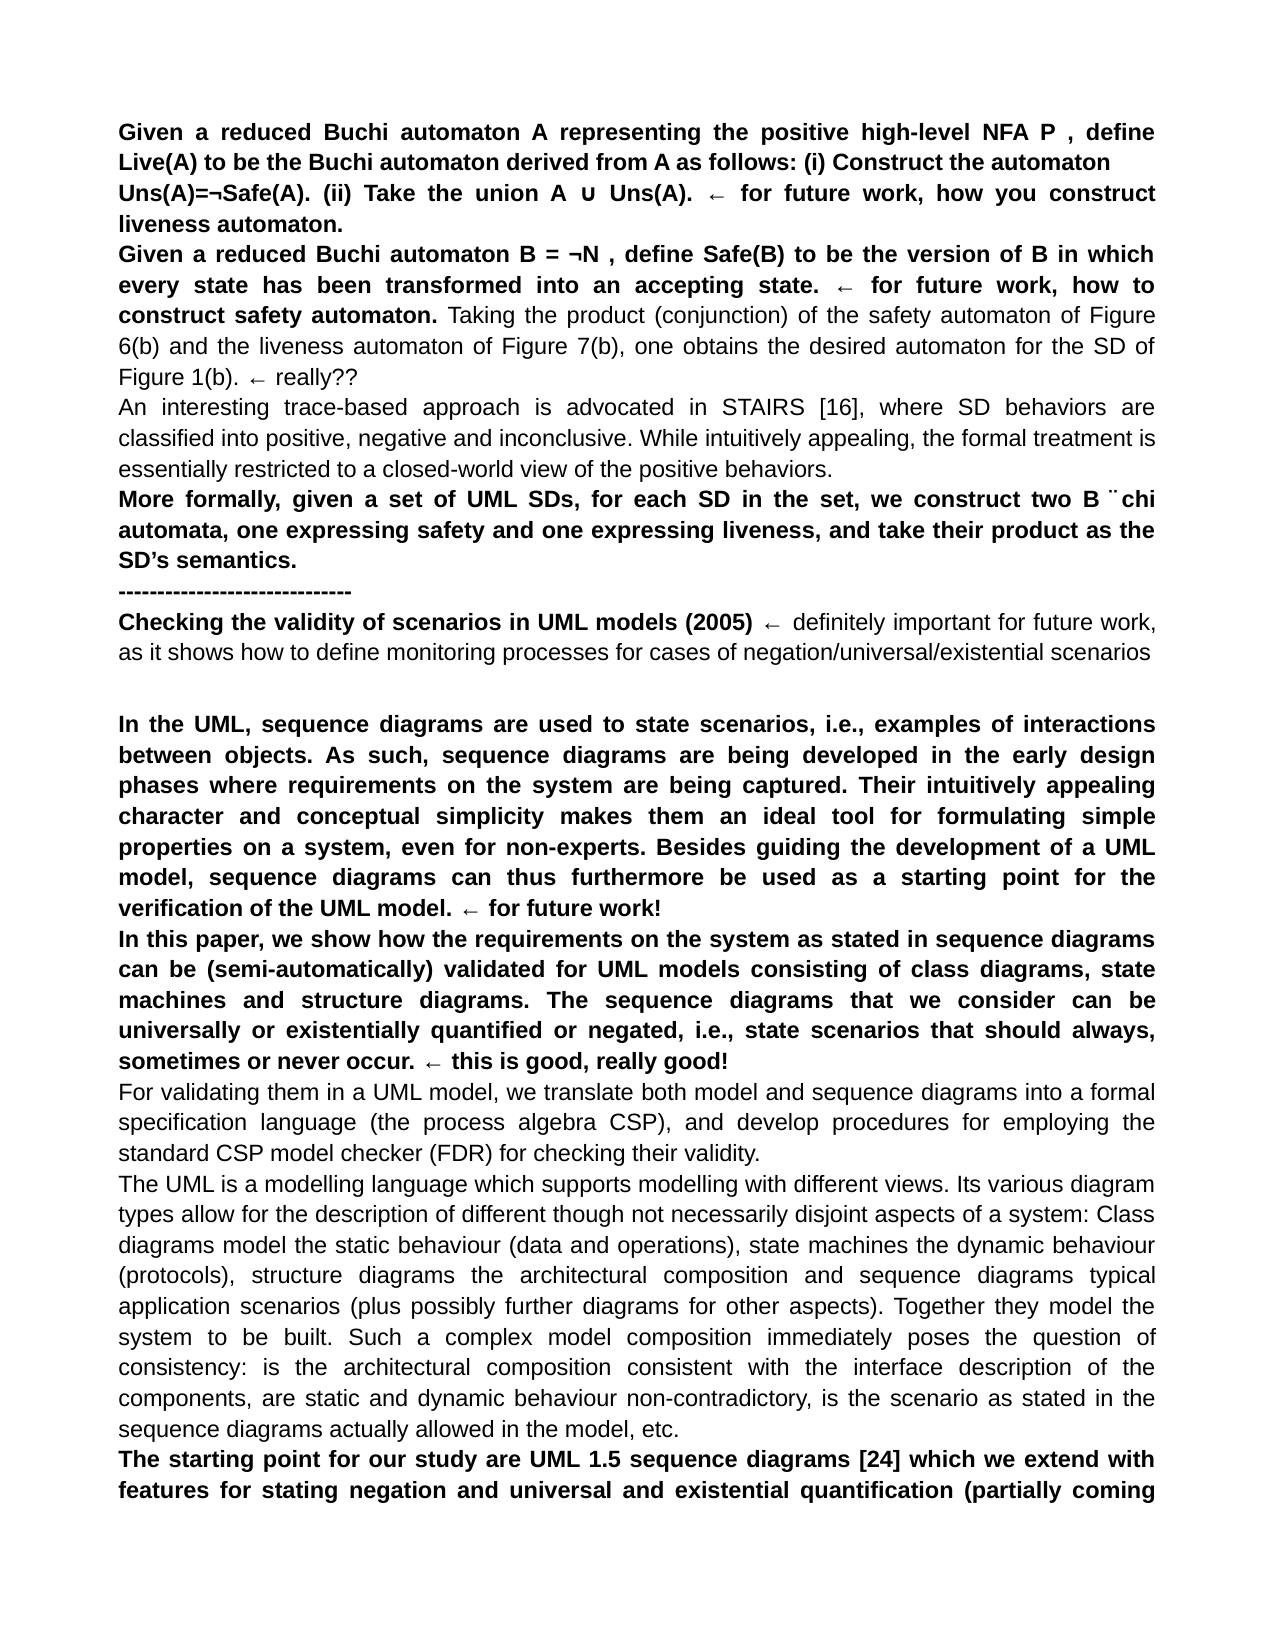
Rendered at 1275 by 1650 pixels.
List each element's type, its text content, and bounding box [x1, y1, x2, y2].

text The UML is a modelling language which supports modelling with different views. Its various diagram types allow for the description of different though not necessarily disjoint aspects of a system: Class diagrams model the static behaviour (data and operations), state machines the dynamic behaviour (protocols), structure diagrams the architectural composition and sequence diagrams typical application scenarios (plus possibly further diagrams for other aspects). Together they model the system to be built. Such a complex model composition immediately poses the question of consistency: is the architectural composition consistent with the interface description of the components, are static and dynamic behaviour non-contradictory, is the scenario as stated in the sequence diagrams actually allowed in the model, etc. [118, 1170, 1157, 1442]
text In the UML, sequence diagrams are used to state scenarios, i.e., examples of interactions between objects. As such, sequence diagrams are being developed in the early design phases where requirements on the system are being captured. Their intuitively appealing character and conceptual simplicity makes them an ideal tool for formulating simple properties on a system, even for non-experts. Besides guiding the development of a UML model, sequence diagrams can thus furthermore be used as a starting point for the verification of the UML model. ← for future work! [118, 711, 1157, 921]
text In this paper, we show how the requirements on the system as stated in sequence diagrams can be (semi-automatically) validated for UML models consisting of class diagrams, state machines and structure diagrams. The sequence diagrams that we consider can be universally or existentially quantified or negated, i.e., state scenarios that should always, sometimes or never occur. ← this is good, really good! [118, 925, 1157, 1074]
text Given a reduced Buchi automaton B = ¬N , define Safe(B) to be the version of B in which every state has been transformed into an accepting state. ← for future work, how to construct safety automaton. Taking the product (conjunction) of the safety automaton of Figure 6(b) and the liveness automaton of Figure 7(b), one obtains the desired automaton for the SD of Figure 1(b). ← really?? [118, 241, 1157, 390]
text Checking the validity of scenarios in UML models (2005) ← definitely important for future work, as it shows how to define monitoring processes for cases of negation/universal/existential scenarios [118, 608, 1157, 666]
text Uns(A)=¬Safe(A). (ii) Take the union A ∪ Uns(A). ← for future work, how you construct liveness automaton. [118, 179, 1157, 237]
text Given a reduced Buchi automaton A representing the positive high-level NFA P , define Live(A) to be the Buchi automaton derived from A as follows: (i) Construct the automaton [118, 118, 1157, 176]
text The starting point for our study are UML 1.5 sequence diagrams [24] which we extend with features for stating negation and universal and existential quantification (partially coming [118, 1446, 1157, 1503]
text An interesting trace-based approach is advocated in STAIRS [16], where SD behaviors are classified into positive, negative and inconclusive. While intuitively appealing, the formal treatment is essentially restricted to a closed-world view of the positive behaviors. [118, 394, 1157, 482]
text More formally, given a set of UML SDs, for each SD in the set, we construct two B ̈ chi automata, one expressing safety and one expressing liveness, and take their product as the SD’s semantics. [118, 486, 1157, 574]
text For validating them in a UML model, we translate both model and sequence diagrams into a formal specification language (the process algebra CSP), and develop procedures for employing the standard CSP model checker (FDR) for checking their validity. [118, 1078, 1157, 1166]
text ------------------------------ [118, 577, 1157, 604]
